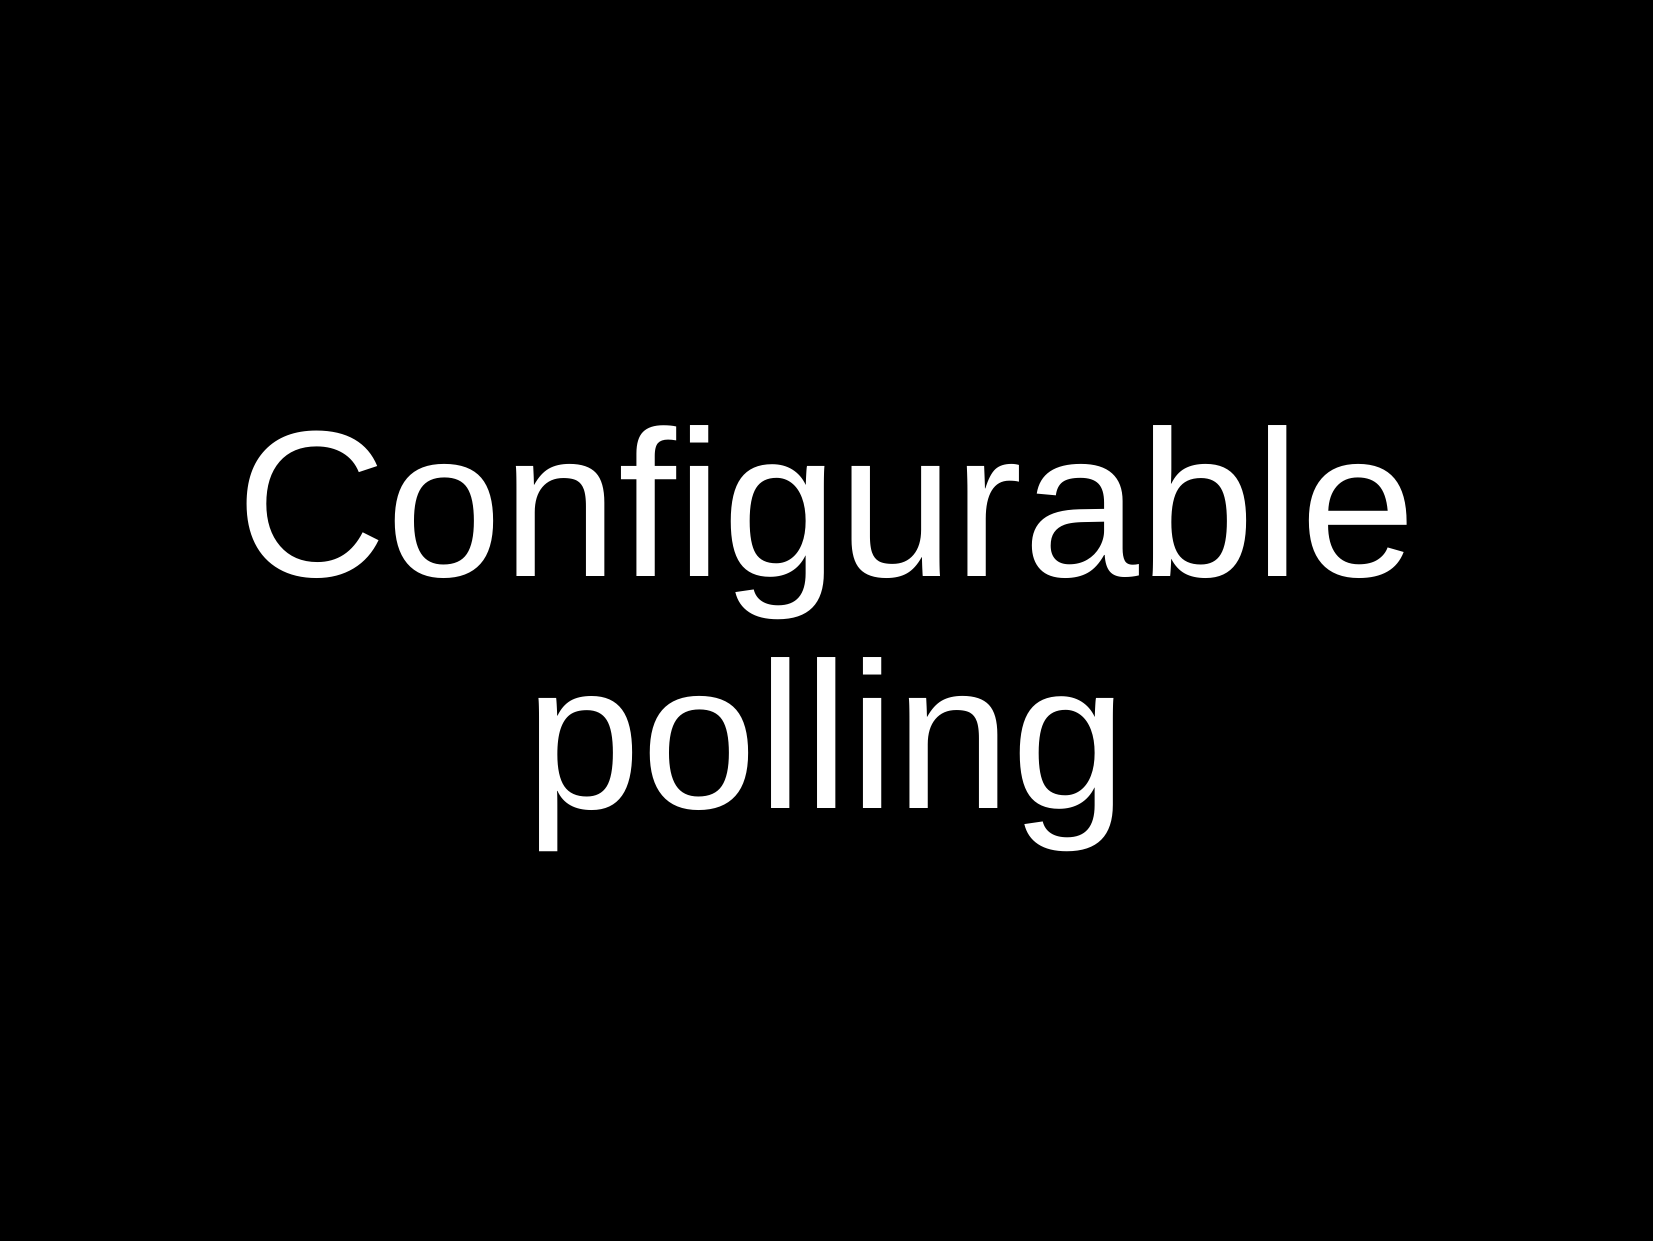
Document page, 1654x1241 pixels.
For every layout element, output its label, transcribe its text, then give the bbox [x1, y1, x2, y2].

title Configurable polling [82, 101, 1571, 1140]
